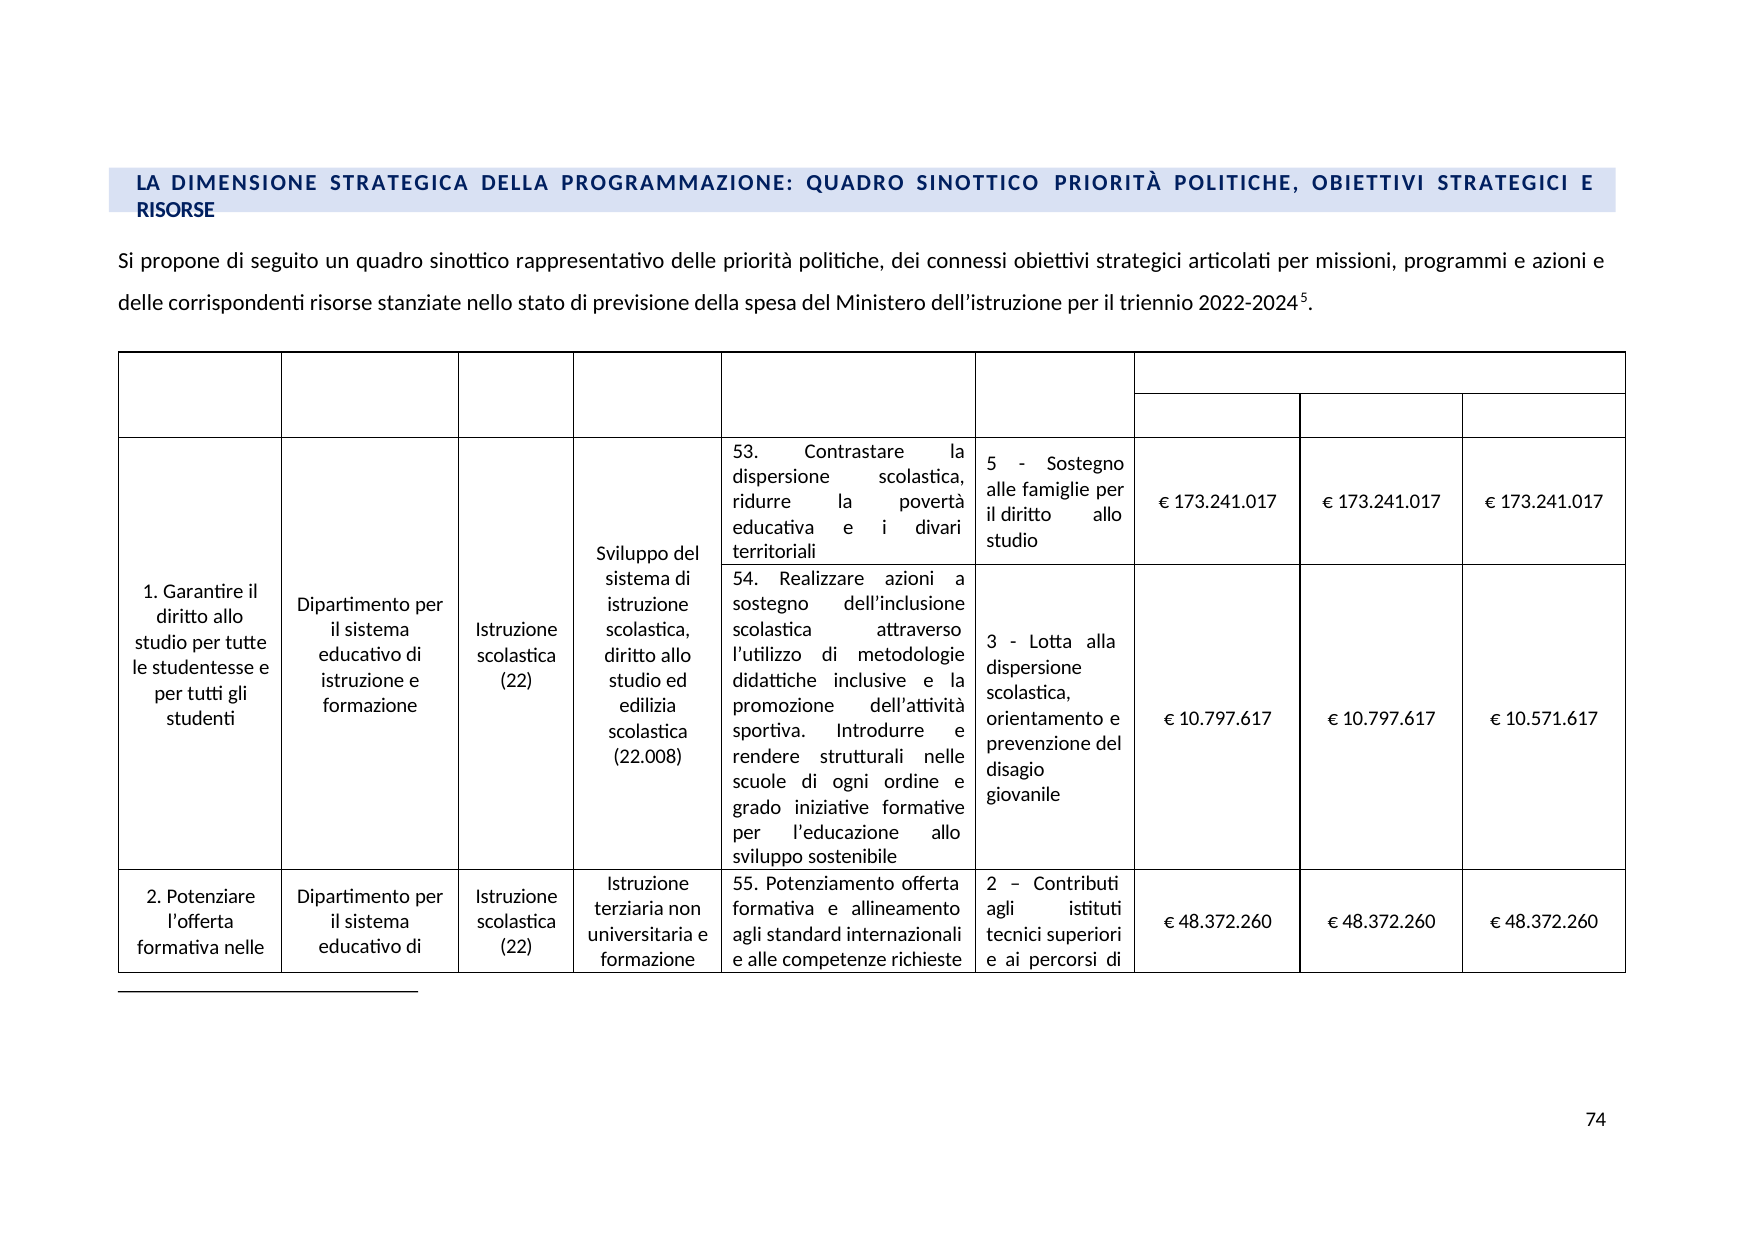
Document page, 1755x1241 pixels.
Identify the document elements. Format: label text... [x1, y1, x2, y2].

table_cell CP 2022 [1135, 394, 1299, 437]
table_header Priorità politica [119, 353, 281, 437]
table_cell Sviluppo del sistema di istruzione scolastica, diritto allo studio ed edilizia scolastica (22.008) [574, 438, 721, 869]
table_cell € 10.797.617 [1301, 565, 1462, 869]
table_cell € 173.241.017 [1463, 438, 1625, 564]
table_cell 54. Realizzare azioni a sostegno dell’inclusione scolastica attraverso l’utilizzo di metodologie didattiche inclusive e la promozione dell’attività sportiva. Introdurre e rendere strutturali nelle scuole di ogni ordine e grado iniziative formative per l’educazione allo sviluppo sostenibile [722, 565, 975, 869]
table_cell 1. Garantire il diritto allo studio per tutte le studentesse e per tutti gli studenti [119, 438, 281, 869]
table_header Programma [574, 353, 721, 437]
table_cell 2 – Contributi agli istituti tecnici superiori e ai percorsi di [976, 870, 1134, 972]
table_cell € 48.372.260 [1301, 870, 1462, 972]
table_header Missione [459, 353, 573, 437]
text Si propone di seguito un quadro sinottico rappresentativo delle priorità politiche, dei connessi obiettivi strategici articolati per missioni, programmi e azioni e delle corrispondenti risorse stanziate nello stato di previsione della spesa del Ministero dell’istruzione per il triennio 2022-20245. [118, 246, 1607, 316]
table_cell Dipartimento per il sistema educativo di istruzione e formazione [282, 438, 458, 869]
table_cell 5 - Sostegno alle famiglie per il diritto allo studio [976, 438, 1134, 564]
table_cell 55. Potenziamento offerta formativa e allineamento agli standard internazionali e alle competenze richieste [722, 870, 975, 972]
table_header Azioni correlate [976, 353, 1134, 437]
table_cell Istruzione scolastica (22) [459, 438, 573, 869]
table_cell 53. Contrastare la dispersione scolastica, ridurre la povertà educativa e i divari territoriali [722, 438, 975, 564]
table_cell Istruzione scolastica (22) [459, 870, 573, 972]
table_header Risorse stanziate per il triennio 2022 – 2024 [1135, 353, 1625, 393]
table_cell € 173.241.017 [1135, 438, 1299, 564]
table_cell € 173.241.017 [1301, 438, 1462, 564]
table_cell € 10.571.617 [1463, 565, 1625, 869]
table_cell 3 - Lotta alla dispersione scolastica, orientamento e prevenzione del disagio giovanile [976, 565, 1134, 869]
table_cell CP 2023 [1301, 394, 1462, 437]
table_cell 2. Potenziare l’offerta formativa nelle [119, 870, 281, 972]
table_cell € 48.372.260 [1135, 870, 1299, 972]
table_cell € 10.797.617 [1135, 565, 1299, 869]
table_cell Istruzione terziaria non universitaria e formazione [574, 870, 721, 972]
table_header Obiettivo [722, 353, 975, 437]
table_cell CP 2024 [1463, 394, 1625, 437]
table_header Centro di Responsabilità Amministrativa [282, 353, 458, 437]
table_cell Dipartimento per il sistema educativo di [282, 870, 458, 972]
table_cell € 48.372.260 [1463, 870, 1625, 972]
